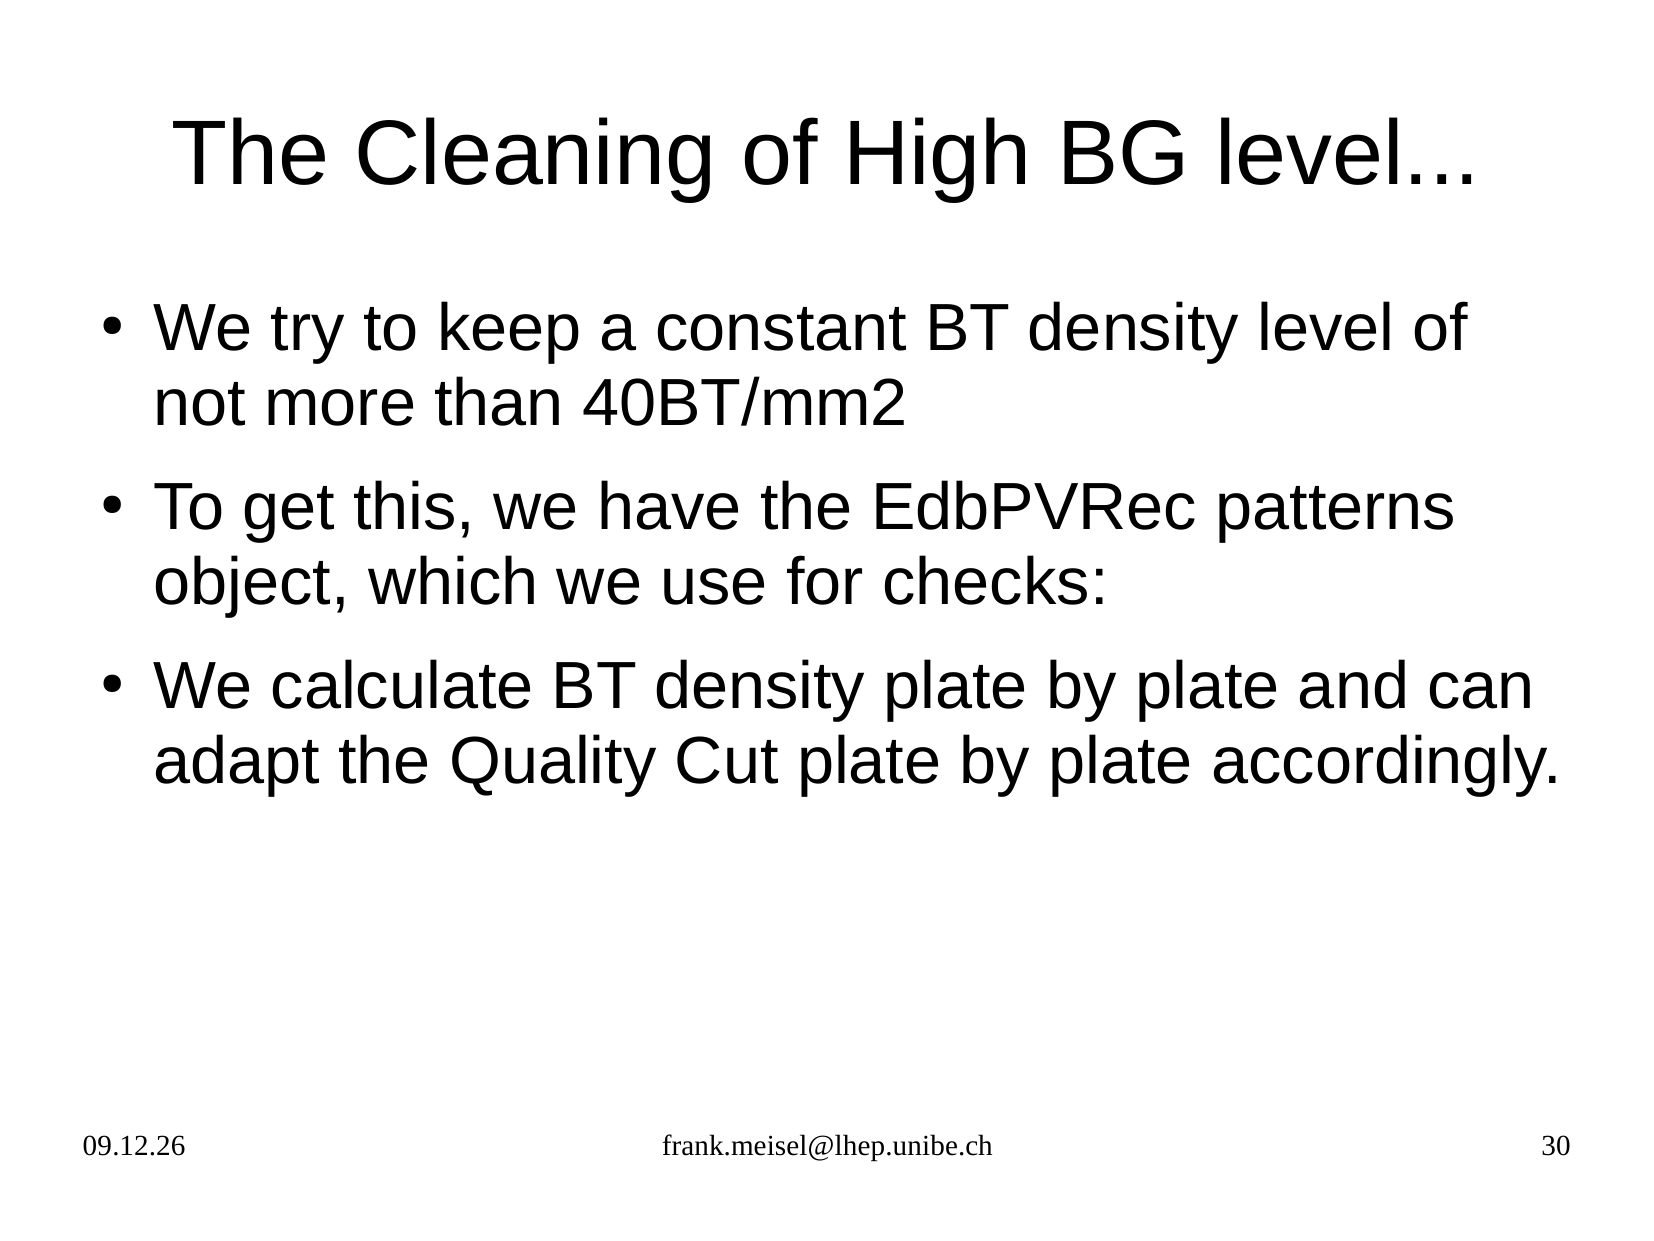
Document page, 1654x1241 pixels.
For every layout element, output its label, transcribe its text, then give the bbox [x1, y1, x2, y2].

list We try to keep a constant BT density level of not more than 40BT/mm2 To get this, we have the EdbPVRec patterns object, which we use for checks: We calculate BT density plate by plate and can adapt the Quality Cut plate by plate accordingly. [82, 290, 1571, 1109]
title The Cleaning of High BG level... [82, 49, 1571, 257]
